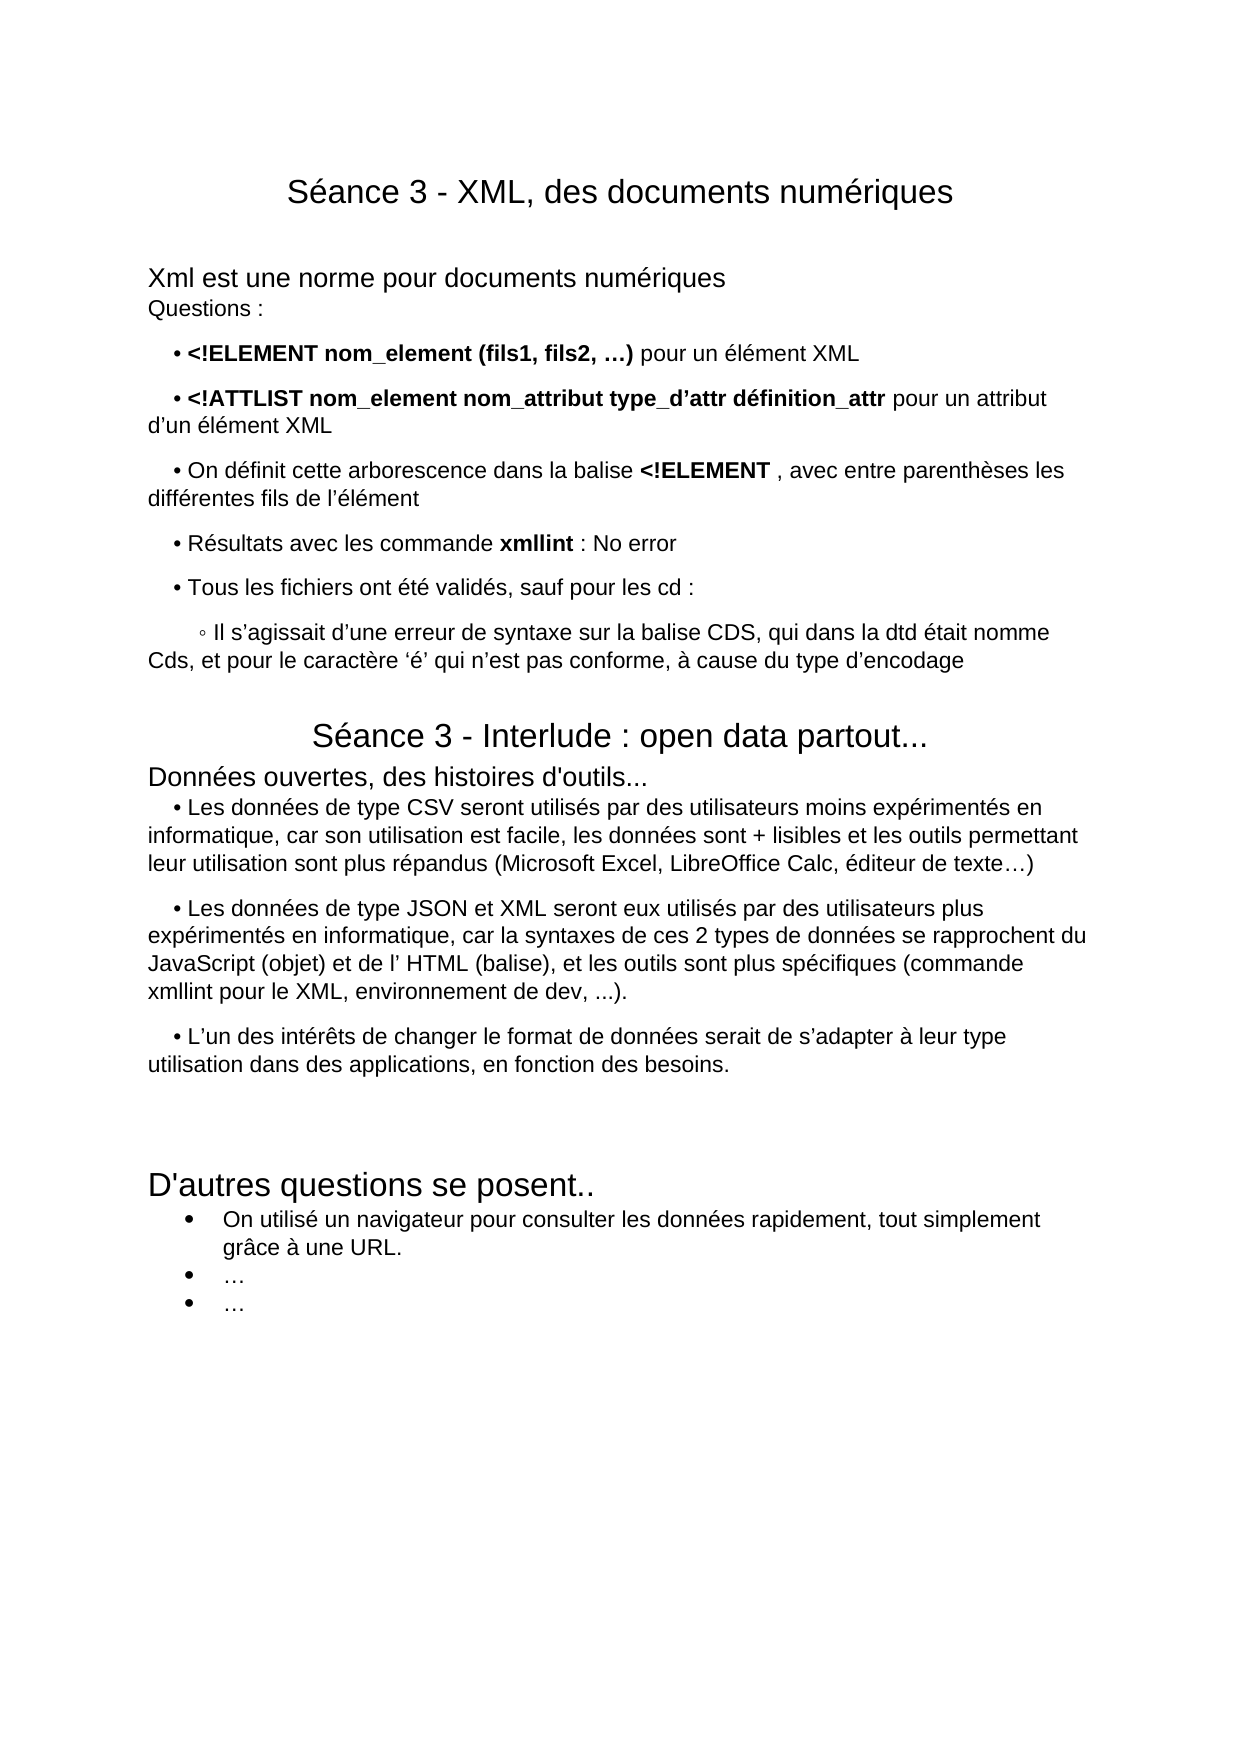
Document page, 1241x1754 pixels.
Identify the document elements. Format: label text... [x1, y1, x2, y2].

list … [185, 1289, 1093, 1316]
text • Tous les fichiers ont été validés, sauf pour les cd : [148, 574, 1093, 600]
text • <!ATTLIST nom_element nom_attribut type_d’attr définition_attr pour un attribut d’un élément XML [148, 384, 1093, 439]
text • Les données de type CSV seront utilisés par des utilisateurs moins expérimentés en informatique, car son utilisation est facile, les données sont + lisibles et les outils permettant leur utilisation sont plus répandus (Microsoft Excel, LibreOffice Calc, éditeur de texte…) [148, 794, 1093, 876]
subtitle ﻿Séance 3 - XML, des documents numériques [148, 173, 1093, 211]
text ◦ Il s’agissait d’une erreur de syntaxe sur la balise CDS, qui dans la dtd était nomme Cds, et pour le caractère ‘é’ qui n’est pas conforme, à cause du type d’encodage [148, 619, 1093, 673]
subtitle D'autres questions se posent.. [148, 1165, 1093, 1203]
subtitle Données ouvertes, des histoires d'outils... [148, 761, 1093, 792]
text • Résultats avec les commande xmllint : No error [148, 529, 1093, 556]
text • L’un des intérêts de changer le format de données serait de s’adapter à leur type utilisation dans des applications, en fonction des besoins. [148, 1023, 1093, 1077]
subtitle Xml est une norme pour documents numériques [148, 262, 1093, 293]
text • On définit cette arborescence dans la balise <!ELEMENT , avec entre parenthèses les différentes fils de l’élément [148, 457, 1093, 511]
list On utilisé un navigateur pour consulter les données rapidement, tout simplement grâce à une URL. [185, 1206, 1093, 1260]
list … [185, 1262, 1093, 1288]
text Questions : [148, 295, 1093, 322]
text • <!ELEMENT nom_element (fils1, fils2, …) pour un élément XML [148, 340, 1093, 366]
text • Les données de type JSON et XML seront eux utilisés par des utilisateurs plus expérimentés en informatique, car la syntaxes de ces 2 types de données se rapprochent du JavaScript (objet) et de l’ HTML (balise), et les outils sont plus spécifiques (commande xmllint pour le XML, environnement de dev, ...). [148, 894, 1093, 1005]
subtitle Séance 3 - Interlude : open data partout... [148, 716, 1093, 754]
